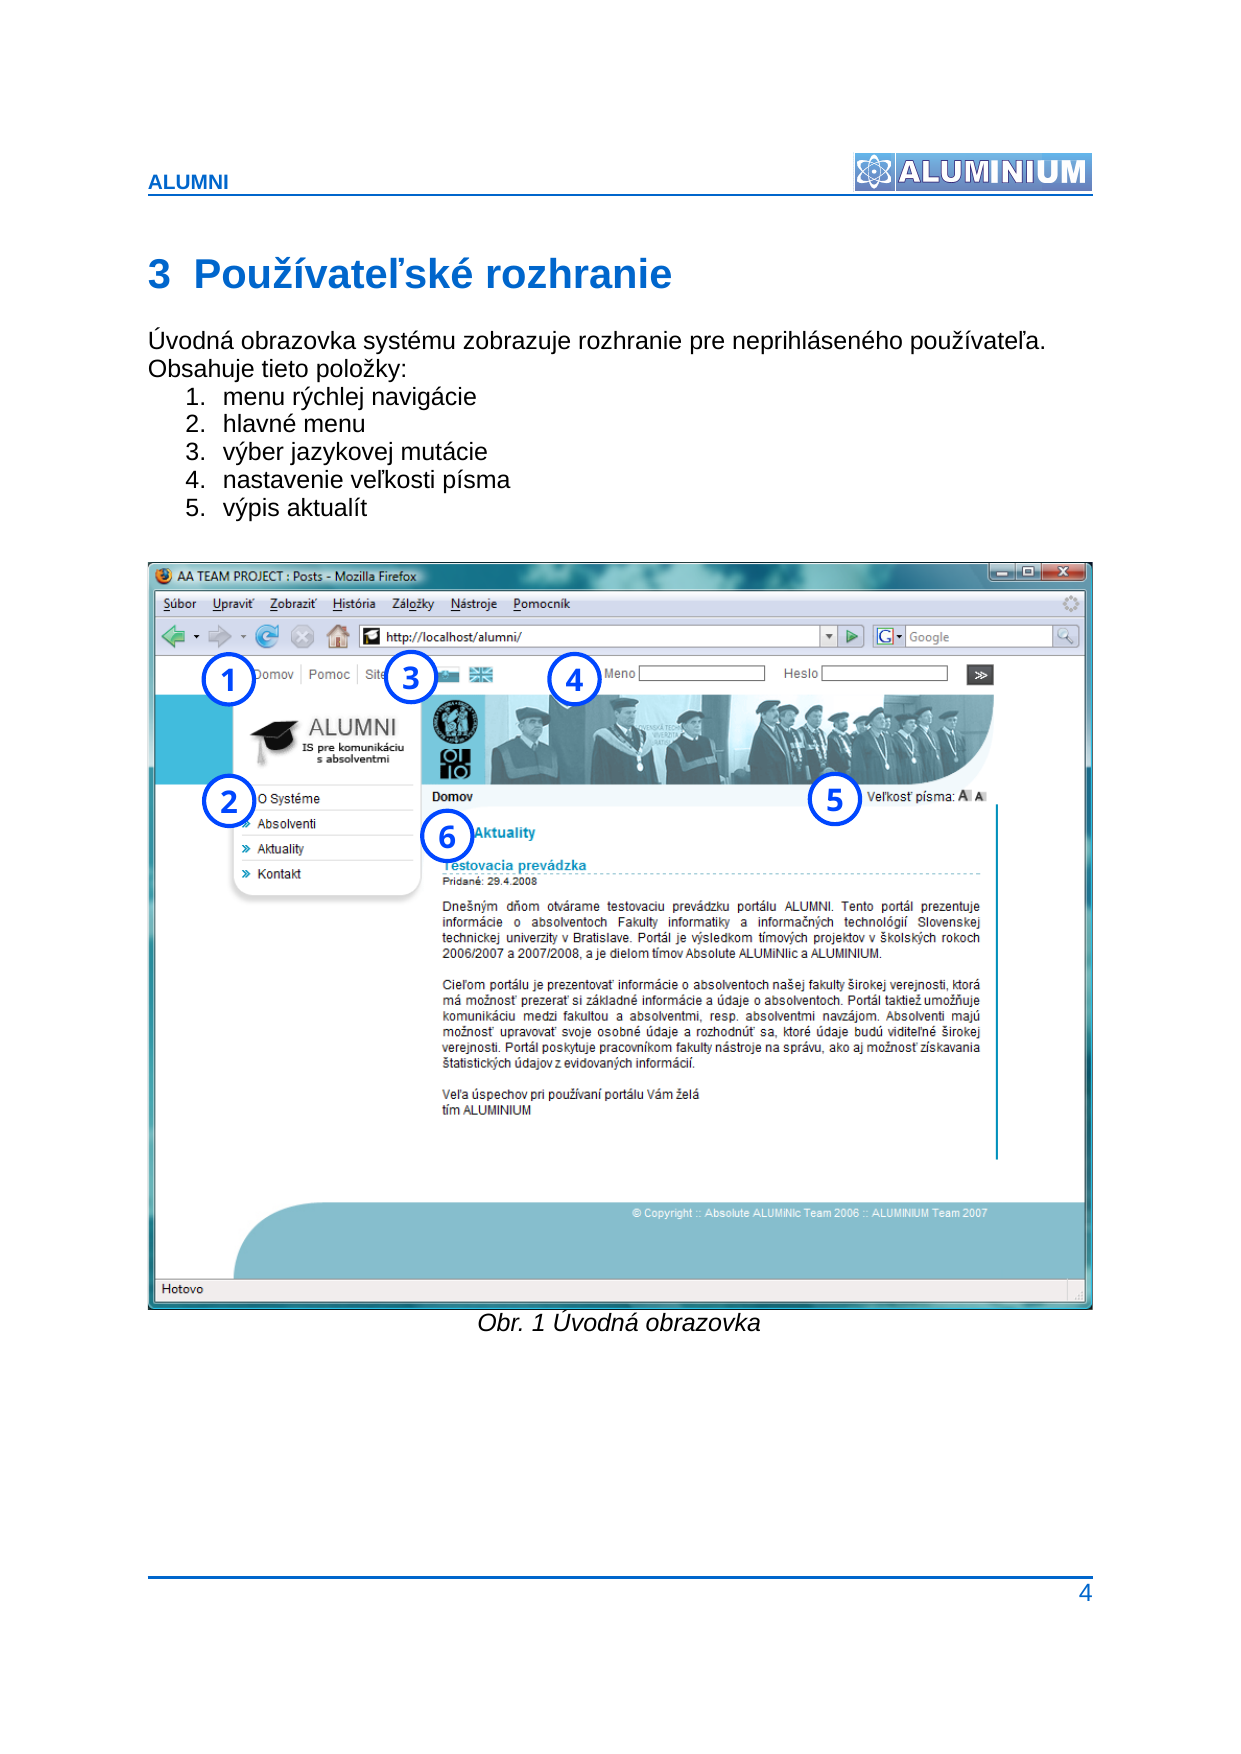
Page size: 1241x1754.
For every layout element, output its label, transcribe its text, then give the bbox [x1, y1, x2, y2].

list hlavné menu [185, 410, 1093, 438]
subtitle Používateľské rozhranie [148, 250, 1093, 297]
list nastavenie veľkosti písma [185, 466, 1093, 494]
list výpis aktualít [185, 494, 1093, 522]
text Obsahuje tieto položky: [148, 354, 1093, 382]
list menu rýchlej navigácie [185, 382, 1093, 410]
picture [147, 562, 1093, 1310]
text Obr. 1 Úvodná obrazovka [148, 1310, 1093, 1337]
list výber jazykovej mutácie [185, 438, 1093, 466]
text Úvodná obrazovka systému zobrazuje rozhranie pre neprihláseného používateľa. [148, 326, 1093, 354]
